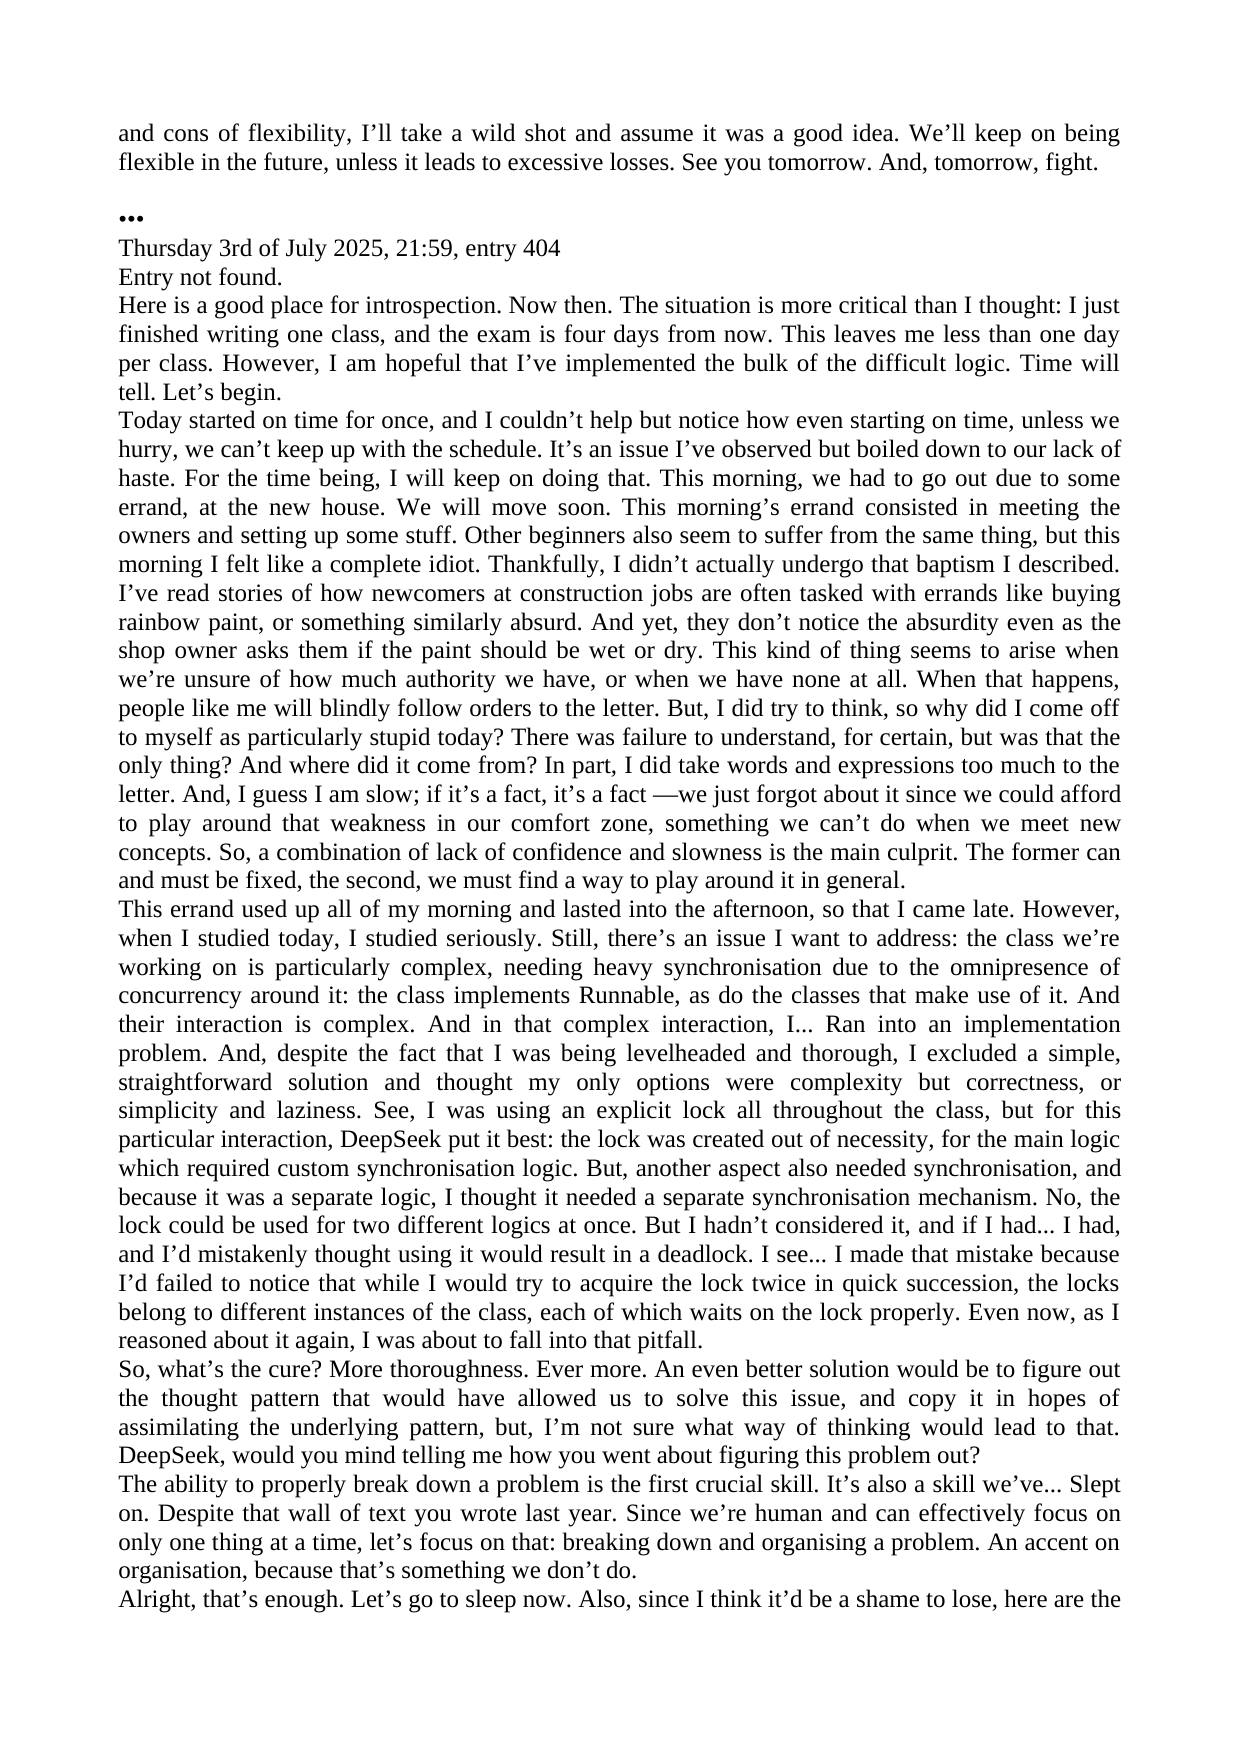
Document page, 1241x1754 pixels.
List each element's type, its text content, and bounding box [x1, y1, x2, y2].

text ••• [118, 204, 1122, 233]
text Entry not found. [118, 262, 1122, 291]
text Thursday 3rd of July 2025, 21:59, entry 404 [118, 233, 1122, 262]
text This errand used up all of my morning and lasted into the afternoon, so that I came late. However, when I studied today, I studied seriously. Still, there’s an issue I want to address: the class we’re working on is particularly complex, needing heavy synchronisation due to the omnipresence of concurrency around it: the class implements Runnable, as do the classes that make use of it. And their interaction is complex. And in that complex interaction, I... Ran into an implementation problem. And, despite the fact that I was being levelheaded and thorough, I excluded a simple, straightforward solution and thought my only options were complexity but correctness, or simplicity and laziness. See, I was using an explicit lock all throughout the class, but for this particular interaction, DeepSeek put it best: the lock was created out of necessity, for the main logic which required custom synchronisation logic. But, another aspect also needed synchronisation, and because it was a separate logic, I thought it needed a separate synchronisation mechanism. No, the lock could be used for two different logics at once. But I hadn’t considered it, and if I had... I had, and I’d mistakenly thought using it would result in a deadlock. I see... I made that mistake because I’d failed to notice that while I would try to acquire the lock twice in quick succession, the locks belong to different instances of the class, each of which waits on the lock properly. Even now, as I reasoned about it again, I was about to fall into that pitfall. [118, 894, 1122, 1354]
text So, what’s the cure? More thoroughness. Ever more. An even better solution would be to figure out the thought pattern that would have allowed us to solve this issue, and copy it in hopes of assimilating the underlying pattern, but, I’m not sure what way of thinking would lead to that. DeepSeek, would you mind telling me how you went about figuring this problem out? [118, 1354, 1122, 1469]
text Today started on time for once, and I couldn’t help but notice how even starting on time, unless we hurry, we can’t keep up with the schedule. It’s an issue I’ve observed but boiled down to our lack of haste. For the time being, I will keep on doing that. This morning, we had to go out due to some errand, at the new house. We will move soon. This morning’s errand consisted in meeting the owners and setting up some stuff. Other beginners also seem to suffer from the same thing, but this morning I felt like a complete idiot. Thankfully, I didn’t actually undergo that baptism I described. I’ve read stories of how newcomers at construction jobs are often tasked with errands like buying rainbow paint, or something similarly absurd. And yet, they don’t notice the absurdity even as the shop owner asks them if the paint should be wet or dry. This kind of thing seems to arise when we’re unsure of how much authority we have, or when we have none at all. When that happens, people like me will blindly follow orders to the letter. But, I did try to think, so why did I come off to myself as particularly stupid today? There was failure to understand, for certain, but was that the only thing? And where did it come from? In part, I did take words and expressions too much to the letter. And, I guess I am slow; if it’s a fact, it’s a fact —we just forgot about it since we could afford to play around that weakness in our comfort zone, something we can’t do when we meet new concepts. So, a combination of lack of confidence and slowness is the main culprit. The former can and must be fixed, the second, we must find a way to play around it in general. [118, 406, 1122, 894]
text Alright, that’s enough. Let’s go to sleep now. Also, since I think it’d be a shame to lose, here are the [118, 1584, 1122, 1613]
text The ability to properly break down a problem is the first crucial skill. It’s also a skill we’ve... Slept on. Despite that wall of text you wrote last year. Since we’re human and can effectively focus on only one thing at a time, let’s focus on that: breaking down and organising a problem. An accent on organisation, because that’s something we don’t do. [118, 1469, 1122, 1584]
text Here is a good place for introspection. Now then. The situation is more critical than I thought: I just finished writing one class, and the exam is four days from now. This leaves me less than one day per class. However, I am hopeful that I’ve implemented the bulk of the difficult logic. Time will tell. Let’s begin. [118, 291, 1122, 406]
text and cons of flexibility, I’ll take a wild shot and assume it was a good idea. We’ll keep on being flexible in the future, unless it leads to excessive losses. See you tomorrow. And, tomorrow, fight. [118, 118, 1122, 176]
